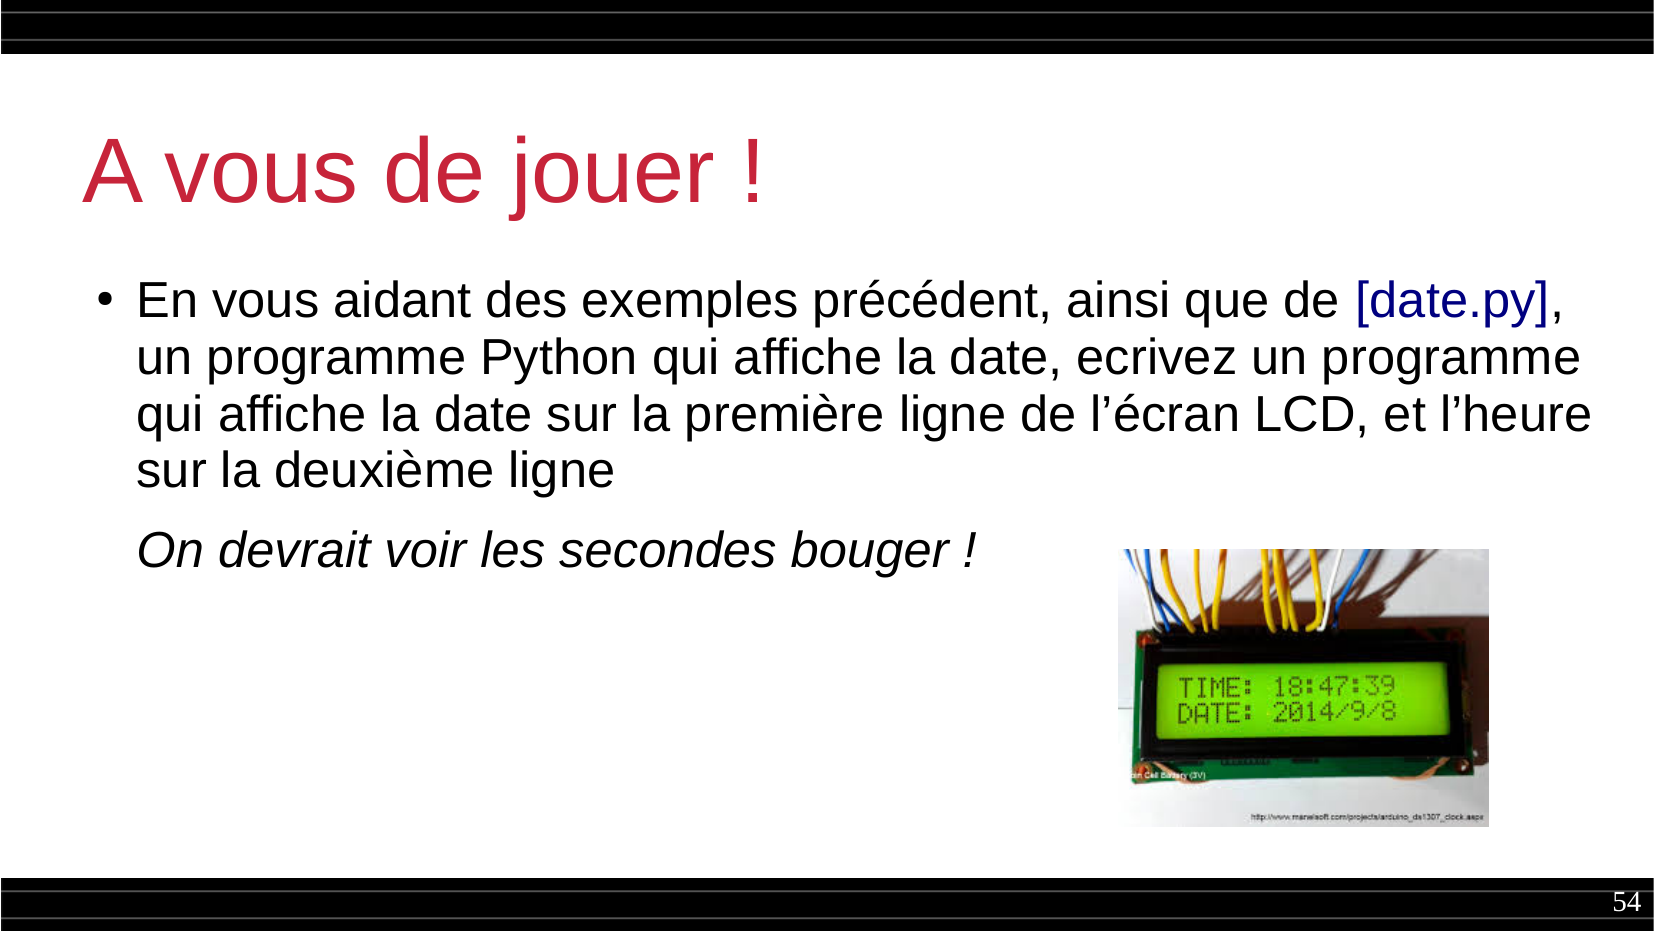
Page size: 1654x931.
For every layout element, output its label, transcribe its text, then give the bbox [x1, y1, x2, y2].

picture [1, 0, 1654, 54]
title A vous de jouer ! [82, 92, 1571, 249]
picture [1, 878, 1654, 931]
list En vous aidant des exemples précédent, ainsi que de [date.py], un programme Python qui affiche la date, ecrivez un programme qui affiche la date sur la première ligne de l’écran LCD, et l’heure sur la deuxième ligne On devrait voir les secondes bouger ! [82, 271, 1595, 579]
picture [1118, 549, 1489, 827]
